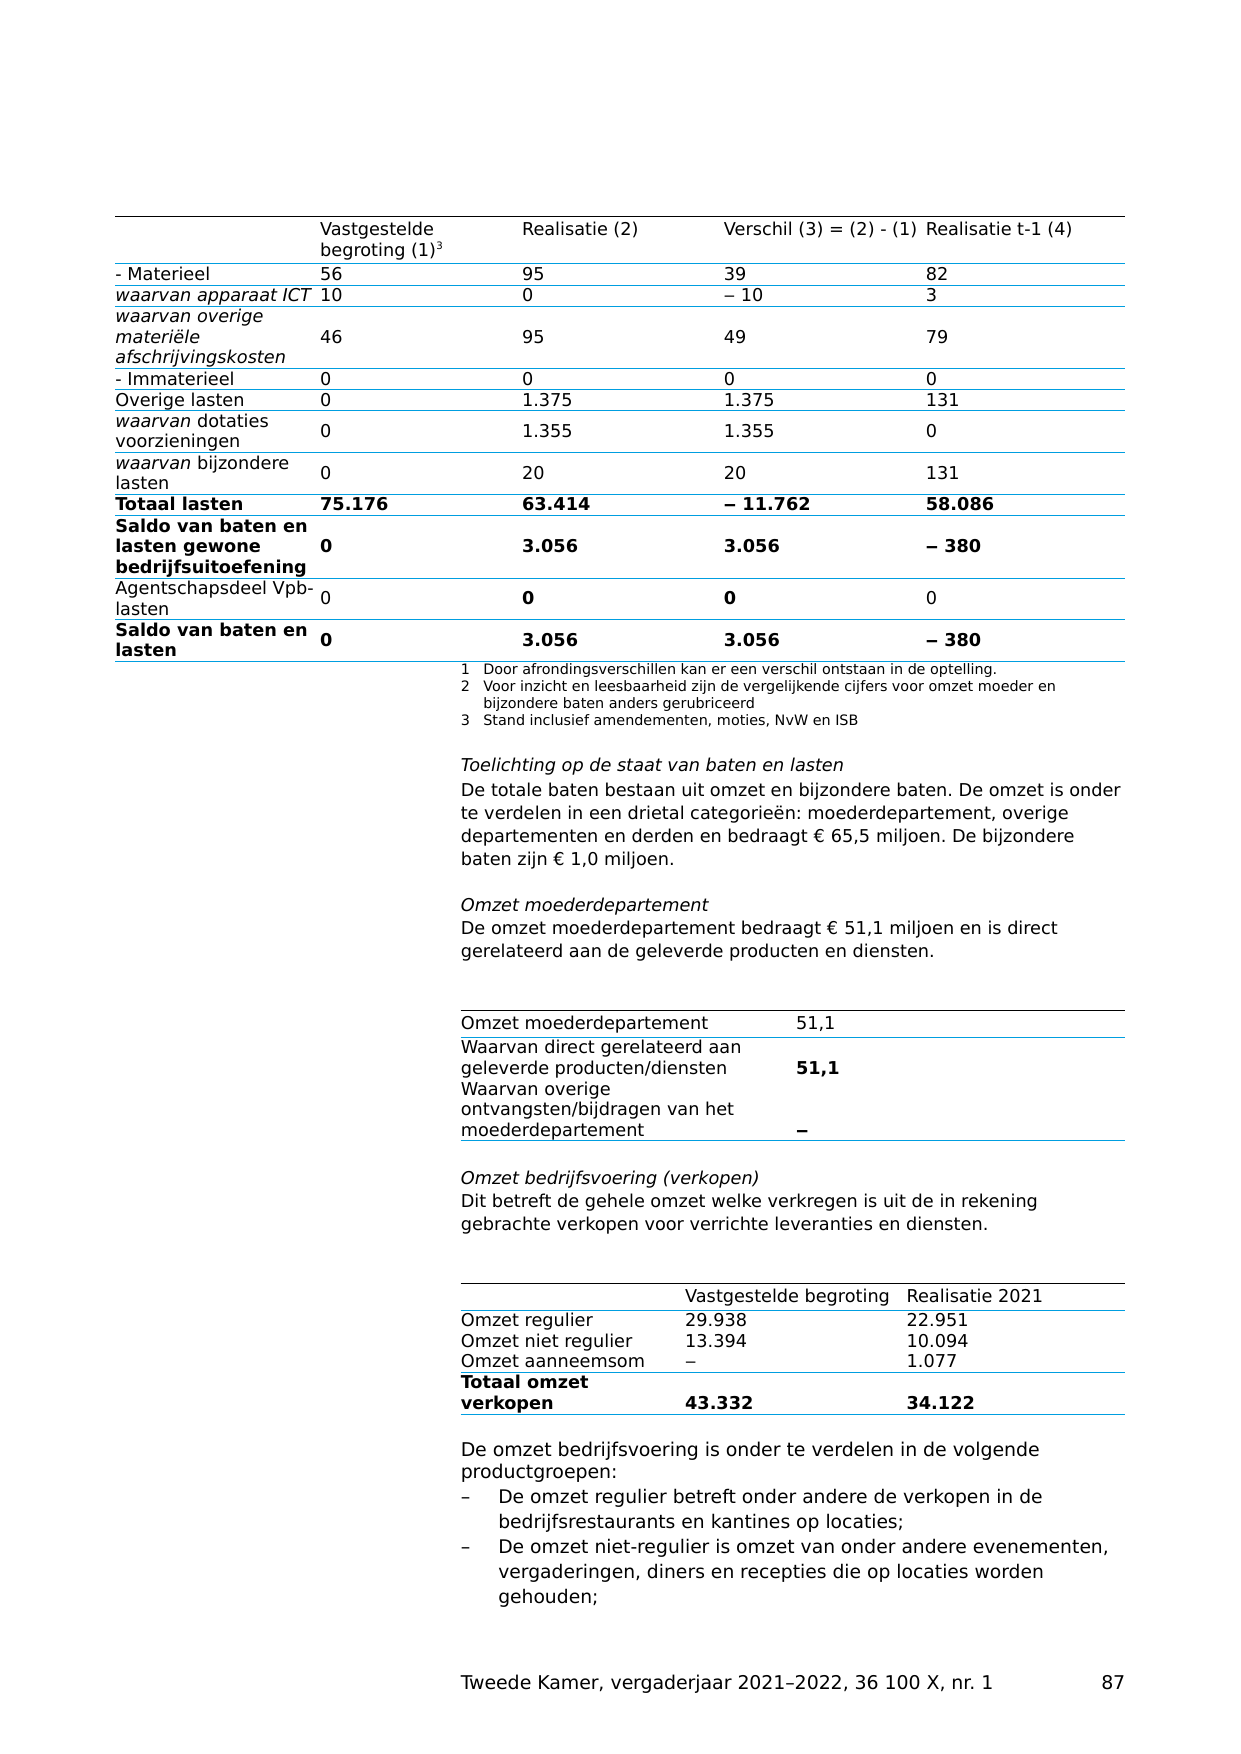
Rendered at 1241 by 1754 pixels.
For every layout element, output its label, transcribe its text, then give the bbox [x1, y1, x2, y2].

text De totale baten bestaan uit omzet en bijzondere baten. De omzet is onder te verdelen in een drietal categorieën: moederdepartement, overige departementen en derden en bedraagt € 65,5 miljoen. De bijzondere baten zijn € 1,0 miljoen. [461, 778, 1125, 870]
table_cell 3.056 [721, 620, 923, 661]
table_cell ‒ [682, 1351, 903, 1372]
table_cell waarvan dotaties voorzieningen [115, 411, 317, 452]
table_cell 0 [317, 390, 519, 410]
table_cell 0 [317, 411, 519, 452]
table_cell ‒ 10 [721, 286, 923, 306]
table_cell 63.414 [519, 495, 721, 515]
table_cell Verschil (3) = (2) - (1) [721, 217, 923, 263]
table_cell 39 [721, 264, 923, 284]
table_header Tabel 22 Omzet verkopen naar productgroep (bedragen x € 1.000) [461, 1258, 1125, 1283]
table_cell ‒ 380 [923, 620, 1125, 661]
table_cell ‒ 11.762 [721, 495, 923, 515]
table_cell 131 [923, 453, 1125, 494]
table_cell 0 [721, 579, 923, 619]
table_cell 0 [317, 516, 519, 577]
table_cell 0 [519, 286, 721, 306]
table_cell Omzet moederdepartement [461, 1011, 793, 1037]
table_cell 1.355 [519, 411, 721, 452]
table_cell Realisatie t-1 (4) [923, 217, 1125, 263]
table_cell 82 [923, 264, 1125, 284]
table_cell 49 [721, 307, 923, 368]
table_cell 43.332 [682, 1373, 903, 1414]
table_cell [461, 1284, 682, 1309]
table_cell 10 [317, 286, 519, 306]
table_cell 20 [519, 453, 721, 494]
table_cell 51,1 [793, 1038, 1125, 1078]
table_cell 46 [317, 307, 519, 368]
table_cell 29.938 [682, 1311, 903, 1331]
table_cell Omzet regulier [461, 1311, 682, 1331]
table_cell 51,1 [793, 1011, 1125, 1037]
table_cell 13.394 [682, 1331, 903, 1351]
table_cell waarvan bijzondere lasten [115, 453, 317, 494]
table_cell 0 [317, 453, 519, 494]
table_cell Waarvan overige ontvangsten/bijdragen van het moederdepartement [461, 1079, 793, 1140]
table_cell 34.122 [904, 1373, 1125, 1414]
table_cell 0 [317, 620, 519, 661]
table_cell 0 [923, 411, 1125, 452]
table_header Tabel 20 Staat van baten en lasten van het baten-lastenagentschap Paresto 2021 (bedragen x € 1.000)12 [115, 191, 1125, 216]
table_cell Waarvan direct gerelateerd aan geleverde producten/diensten [461, 1038, 793, 1078]
table_cell Vastgestelde begroting (1)3 [317, 217, 519, 263]
table_cell - Materieel [115, 264, 317, 284]
table_cell waarvan apparaat ICT [115, 286, 317, 306]
table_cell Totaal lasten [115, 495, 317, 515]
list Stand inclusief amendementen, moties, NvW en ISB [461, 712, 1125, 728]
text Omzet moederdepartement De omzet moederdepartement bedraagt € 51,1 miljoen en is direct gerelateerd aan de geleverde producten en diensten. [461, 893, 1125, 962]
table_cell Agentschapsdeel Vpb-lasten [115, 579, 317, 619]
table_cell 131 [923, 390, 1125, 410]
table_cell 0 [519, 369, 721, 389]
table_cell 0 [923, 369, 1125, 389]
list De omzet regulier betreft onder andere de verkopen in de bedrijfsrestaurants en kantines op locaties; [461, 1483, 1125, 1533]
table_cell Saldo van baten en lasten gewone bedrijfsuitoefening [115, 516, 317, 577]
table_cell 22.951 [904, 1311, 1125, 1331]
table_cell 0 [721, 369, 923, 389]
table_cell ‒ [793, 1079, 1125, 1140]
table_cell 1.375 [721, 390, 923, 410]
table_cell 0 [317, 369, 519, 389]
table_cell 58.086 [923, 495, 1125, 515]
table_cell Saldo van baten en lasten [115, 620, 317, 661]
table_cell - Immaterieel [115, 369, 317, 389]
table_cell waarvan overige materiële afschrijvingskosten [115, 307, 317, 368]
table_cell 0 [923, 579, 1125, 619]
table_cell Overige lasten [115, 390, 317, 410]
table_cell 1.355 [721, 411, 923, 452]
table_cell ‒ 380 [923, 516, 1125, 577]
table_cell Realisatie 2021 [904, 1284, 1125, 1309]
text Omzet bedrijfsvoering (verkopen) Dit betreft de gehele omzet welke verkregen is uit de in rekening gebrachte verkopen voor verrichte leveranties en diensten. [461, 1166, 1125, 1235]
table_cell Omzet niet regulier [461, 1331, 682, 1351]
table_cell Realisatie (2) [519, 217, 721, 263]
table_cell 0 [317, 579, 519, 619]
table_cell 56 [317, 264, 519, 284]
table_cell 3 [923, 286, 1125, 306]
list Voor inzicht en leesbaarheid zijn de vergelijkende cijfers voor omzet moeder en bijzondere baten anders gerubriceerd [461, 678, 1125, 712]
table_cell 79 [923, 307, 1125, 368]
text De omzet bedrijfsvoering is onder te verdelen in de volgende productgroepen: [461, 1439, 1125, 1483]
list De omzet niet-regulier is omzet van onder andere evenementen, vergaderingen, diners en recepties die op locaties worden gehouden; [461, 1533, 1125, 1608]
table_cell 1.375 [519, 390, 721, 410]
table_cell Vastgestelde begroting [682, 1284, 903, 1309]
table_cell 3.056 [519, 516, 721, 577]
table_cell 3.056 [519, 620, 721, 661]
text Toelichting op de staat van baten en lasten [461, 753, 1125, 776]
table_cell Omzet aanneemsom [461, 1351, 682, 1372]
table_cell [115, 217, 317, 263]
table_cell 20 [721, 453, 923, 494]
table_cell 10.094 [904, 1331, 1125, 1351]
table_cell Totaal omzet verkopen [461, 1373, 682, 1414]
table_header Tabel 21 Omzet moederdepartement (bedragen in miljoenen euro's) [461, 985, 1125, 1010]
table_cell 3.056 [721, 516, 923, 577]
list Door afrondingsverschillen kan er een verschil ontstaan in de optelling. [461, 662, 1125, 678]
table_cell 95 [519, 264, 721, 284]
table_cell 0 [519, 579, 721, 619]
table_cell 95 [519, 307, 721, 368]
table_cell 75.176 [317, 495, 519, 515]
table_cell 1.077 [904, 1351, 1125, 1372]
